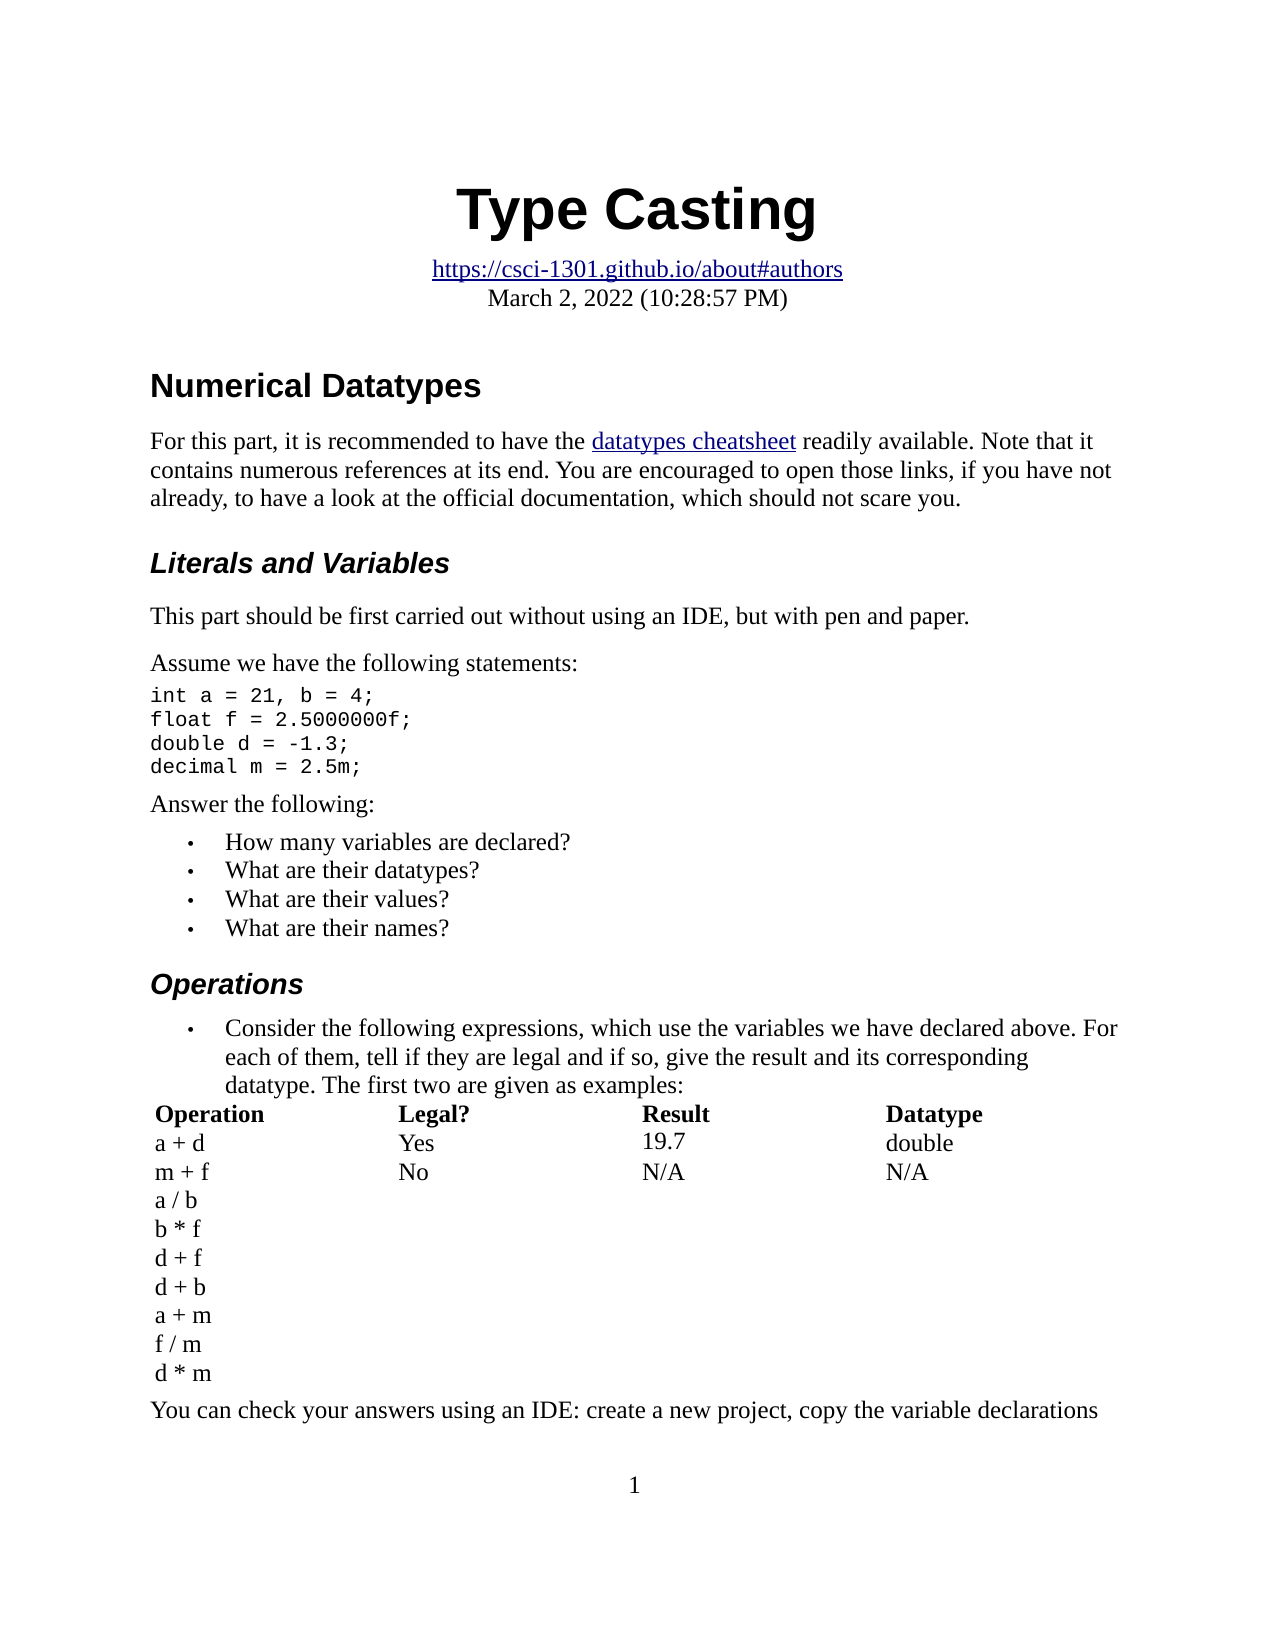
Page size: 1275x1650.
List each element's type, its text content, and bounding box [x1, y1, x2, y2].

table_header Legal? [394, 1099, 637, 1128]
table_cell [638, 1329, 881, 1358]
text double d = -1.3; [150, 733, 1125, 756]
text This part should be first carried out without using an IDE, but with pen and paper. [150, 601, 1125, 630]
list What are their datatypes? [187, 856, 1125, 884]
table_cell [394, 1329, 637, 1358]
list How many variables are declared? [187, 827, 1125, 856]
list What are their names? [187, 913, 1125, 942]
table_cell N/A [638, 1157, 881, 1185]
table_cell [881, 1300, 1125, 1329]
table_cell [638, 1358, 881, 1387]
text Answer the following: [150, 789, 1125, 818]
table_cell a / b [150, 1185, 394, 1214]
table_cell [638, 1214, 881, 1243]
table_cell [638, 1243, 881, 1272]
text You can check your answers using an IDE: create a new project, copy the variable declarations [150, 1396, 1125, 1424]
table_cell d + f [150, 1243, 394, 1272]
table_cell [394, 1300, 637, 1329]
table_header Result [638, 1099, 881, 1128]
subtitle Numerical Datatypes [150, 366, 1125, 404]
table_cell [394, 1214, 637, 1243]
subtitle Operations [150, 967, 1125, 1000]
table_cell [394, 1185, 637, 1214]
table_cell f / m [150, 1329, 394, 1358]
table_cell double [881, 1128, 1125, 1157]
text https://csci-1301.github.io/about#authors [150, 254, 1125, 283]
text March 2, 2022 (10:28:57 PM) [150, 283, 1125, 312]
text decimal m = 2.5m; [150, 756, 1125, 780]
table_cell [394, 1358, 637, 1387]
table_header Operation [150, 1099, 394, 1128]
table_cell N/A [881, 1157, 1125, 1185]
table_cell b * f [150, 1214, 394, 1243]
table_cell [638, 1185, 881, 1214]
table_cell d * m [150, 1358, 394, 1387]
table_cell [881, 1329, 1125, 1358]
subtitle Literals and Variables [150, 546, 1125, 580]
list Consider the following expressions, which use the variables we have declared above. For each of them, tell if they are legal and if so, give the result and its corresponding datatype. The first two are given as examples: [187, 1013, 1125, 1099]
table_cell [881, 1358, 1125, 1387]
table_cell [394, 1243, 637, 1272]
text For this part, it is recommended to have the datatypes cheatsheet readily available. Note that it contains numerous references at its end. You are encouraged to open those links, if you have not already, to have a look at the official documentation, which should not scare you. [150, 426, 1125, 512]
table_cell [881, 1185, 1125, 1214]
table_cell [881, 1214, 1125, 1243]
text float f = 2.5000000f; [150, 709, 1125, 733]
table_cell m + f [150, 1157, 394, 1185]
table_cell No [394, 1157, 637, 1185]
table_cell [881, 1272, 1125, 1300]
table_cell a + d [150, 1128, 394, 1157]
table_cell [394, 1272, 637, 1300]
table_cell [638, 1128, 881, 1157]
title Type Casting [150, 175, 1125, 242]
table_cell [638, 1272, 881, 1300]
table_cell [881, 1243, 1125, 1272]
table_cell [638, 1300, 881, 1329]
text int a = 21, b = 4; [150, 686, 1125, 709]
table_cell Yes [394, 1128, 637, 1157]
table_cell a + m [150, 1300, 394, 1329]
list What are their values? [187, 884, 1125, 913]
table_header Datatype [881, 1099, 1125, 1128]
table_cell d + b [150, 1272, 394, 1300]
text Assume we have the following statements: [150, 648, 1125, 677]
